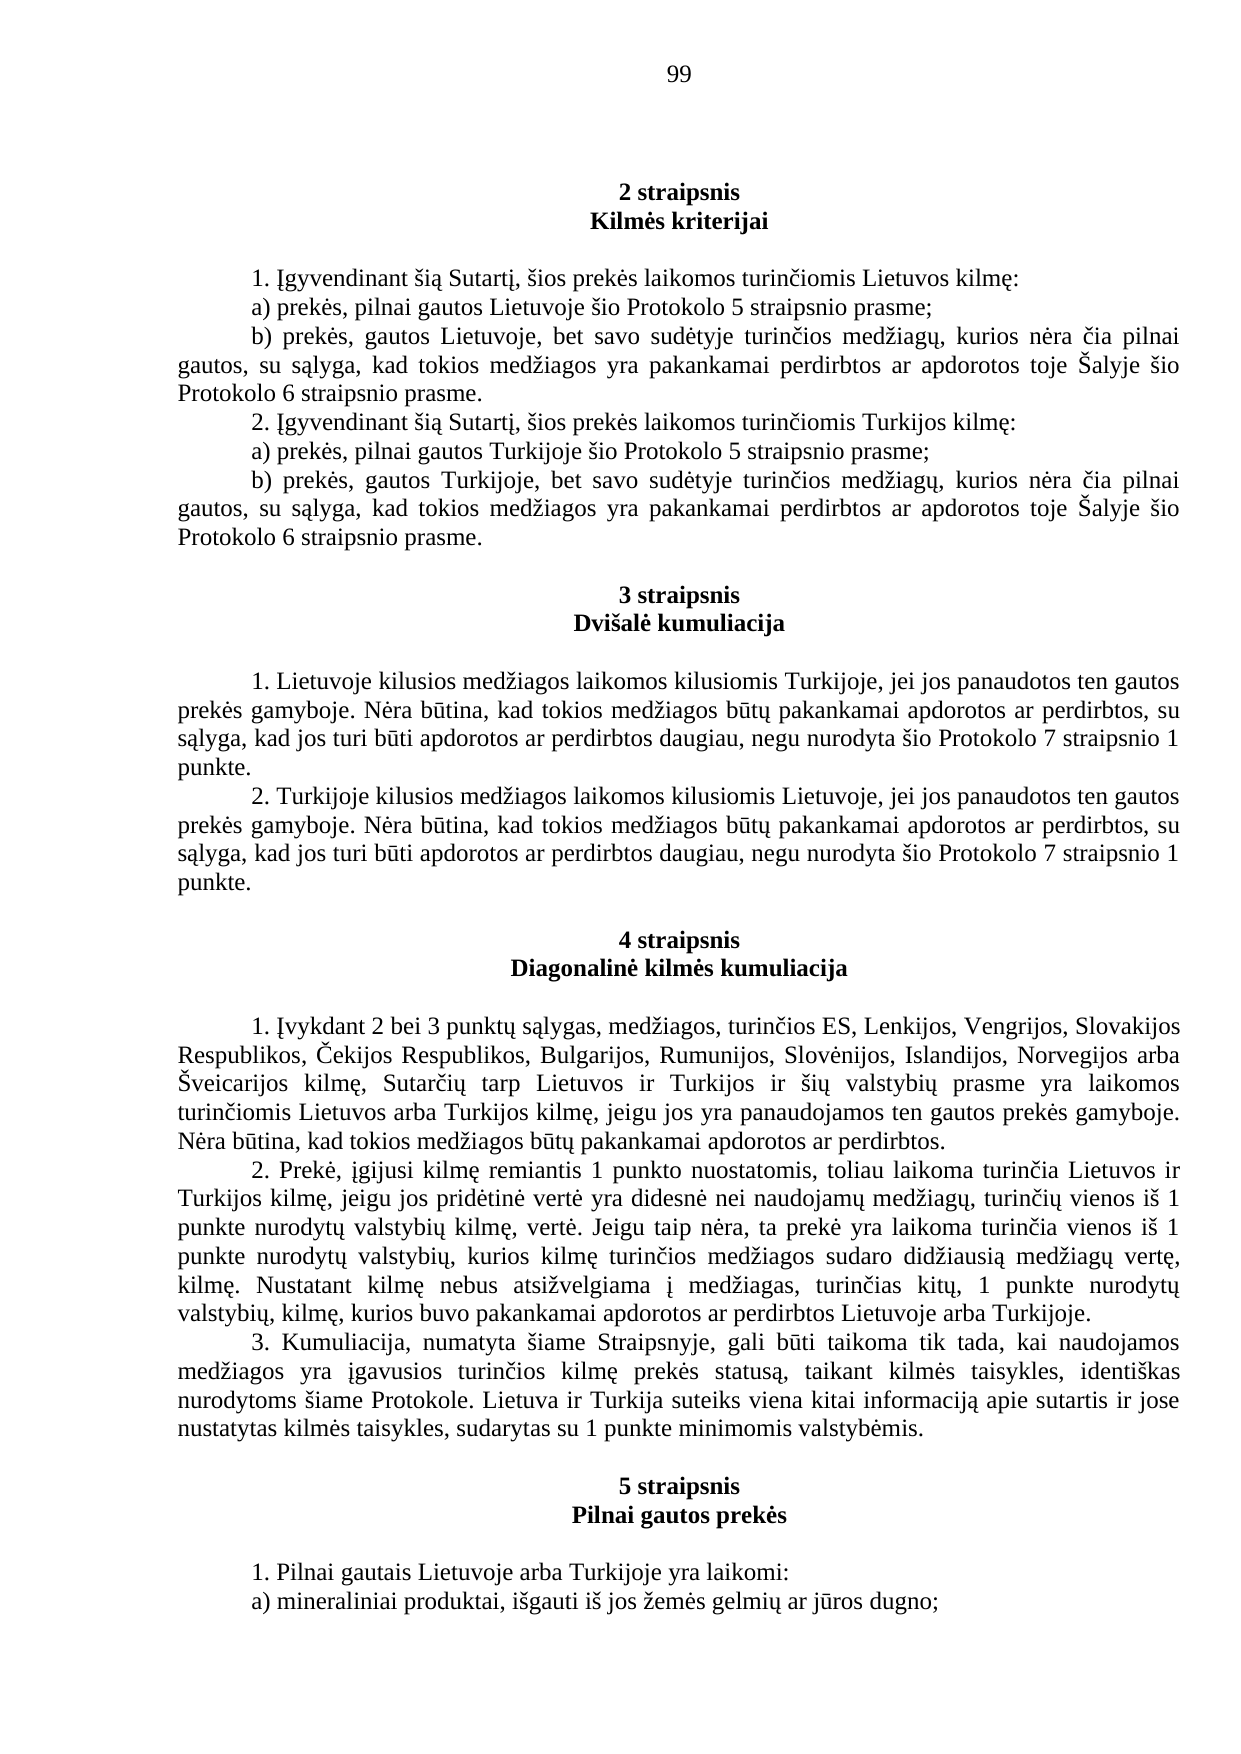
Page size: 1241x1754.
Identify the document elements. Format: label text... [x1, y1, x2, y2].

text 2. Įgyvendinant šią Sutartį, šios prekės laikomos turinčiomis Turkijos kilmę: [177, 407, 1181, 436]
text a) prekės, pilnai gautos Lietuvoje šio Protokolo 5 straipsnio prasme; [177, 292, 1181, 321]
text 2 straipsnis [177, 177, 1181, 206]
text 4 straipsnis [177, 925, 1181, 953]
text b) prekės, gautos Turkijoje, bet savo sudėtyje turinčios medžiagų, kurios nėra čia pilnai gautos, su sąlyga, kad tokios medžiagos yra pakankamai perdirbtos ar apdorotos toje Šalyje šio Protokolo 6 straipsnio prasme. [177, 465, 1181, 551]
text Kilmės kriterijai [177, 206, 1181, 235]
text 3. Kumuliacija, numatyta šiame Straipsnyje, gali būti taikoma tik tada, kai naudojamos medžiagos yra įgavusios turinčios kilmę prekės statusą, taikant kilmės taisykles, identiškas nurodytoms šiame Protokole. Lietuva ir Turkija suteiks viena kitai informaciją apie sutartis ir jose nustatytas kilmės taisykles, sudarytas su 1 punkte minimomis valstybėmis. [177, 1327, 1181, 1442]
text 5 straipsnis [177, 1471, 1181, 1500]
text 2. Turkijoje kilusios medžiagos laikomos kilusiomis Lietuvoje, jei jos panaudotos ten gautos prekės gamyboje. Nėra būtina, kad tokios medžiagos būtų pakankamai apdorotos ar perdirbtos, su sąlyga, kad jos turi būti apdorotos ar perdirbtos daugiau, negu nurodyta šio Protokolo 7 straipsnio 1 punkte. [177, 781, 1181, 896]
text 1. Įgyvendinant šią Sutartį, šios prekės laikomos turinčiomis Lietuvos kilmę: [177, 263, 1181, 292]
text a) prekės, pilnai gautos Turkijoje šio Protokolo 5 straipsnio prasme; [177, 436, 1181, 465]
text b) prekės, gautos Lietuvoje, bet savo sudėtyje turinčios medžiagų, kurios nėra čia pilnai gautos, su sąlyga, kad tokios medžiagos yra pakankamai perdirbtos ar apdorotos toje Šalyje šio Protokolo 6 straipsnio prasme. [177, 321, 1181, 407]
text Pilnai gautos prekės [177, 1500, 1181, 1528]
text 1. Lietuvoje kilusios medžiagos laikomos kilusiomis Turkijoje, jei jos panaudotos ten gautos prekės gamyboje. Nėra būtina, kad tokios medžiagos būtų pakankamai apdorotos ar perdirbtos, su sąlyga, kad jos turi būti apdorotos ar perdirbtos daugiau, negu nurodyta šio Protokolo 7 straipsnio 1 punkte. [177, 666, 1181, 781]
text Dvišalė kumuliacija [177, 608, 1181, 637]
text 2. Prekė, įgijusi kilmę remiantis 1 punkto nuostatomis, toliau laikoma turinčia Lietuvos ir Turkijos kilmę, jeigu jos pridėtinė vertė yra didesnė nei naudojamų medžiagų, turinčių vienos iš 1 punkte nurodytų valstybių kilmę, vertė. Jeigu taip nėra, ta prekė yra laikoma turinčia vienos iš 1 punkte nurodytų valstybių, kurios kilmę turinčios medžiagos sudaro didžiausią medžiagų vertę, kilmę. Nustatant kilmę nebus atsižvelgiama į medžiagas, turinčias kitų, 1 punkte nurodytų valstybių, kilmę, kurios buvo pakankamai apdorotos ar perdirbtos Lietuvoje arba Turkijoje. [177, 1155, 1181, 1327]
text 1. Įvykdant 2 bei 3 punktų sąlygas, medžiagos, turinčios ES, Lenkijos, Vengrijos, Slovakijos Respublikos, Čekijos Respublikos, Bulgarijos, Rumunijos, Slovėnijos, Islandijos, Norvegijos arba Šveicarijos kilmę, Sutarčių tarp Lietuvos ir Turkijos ir šių valstybių prasme yra laikomos turinčiomis Lietuvos arba Turkijos kilmę, jeigu jos yra panaudojamos ten gautos prekės gamyboje. Nėra būtina, kad tokios medžiagos būtų pakankamai apdorotos ar perdirbtos. [177, 1011, 1181, 1155]
text 3 straipsnis [177, 580, 1181, 608]
text Diagonalinė kilmės kumuliacija [177, 953, 1181, 982]
text a) mineraliniai produktai, išgauti iš jos žemės gelmių ar jūros dugno; [177, 1586, 1181, 1615]
text 1. Pilnai gautais Lietuvoje arba Turkijoje yra laikomi: [177, 1557, 1181, 1586]
